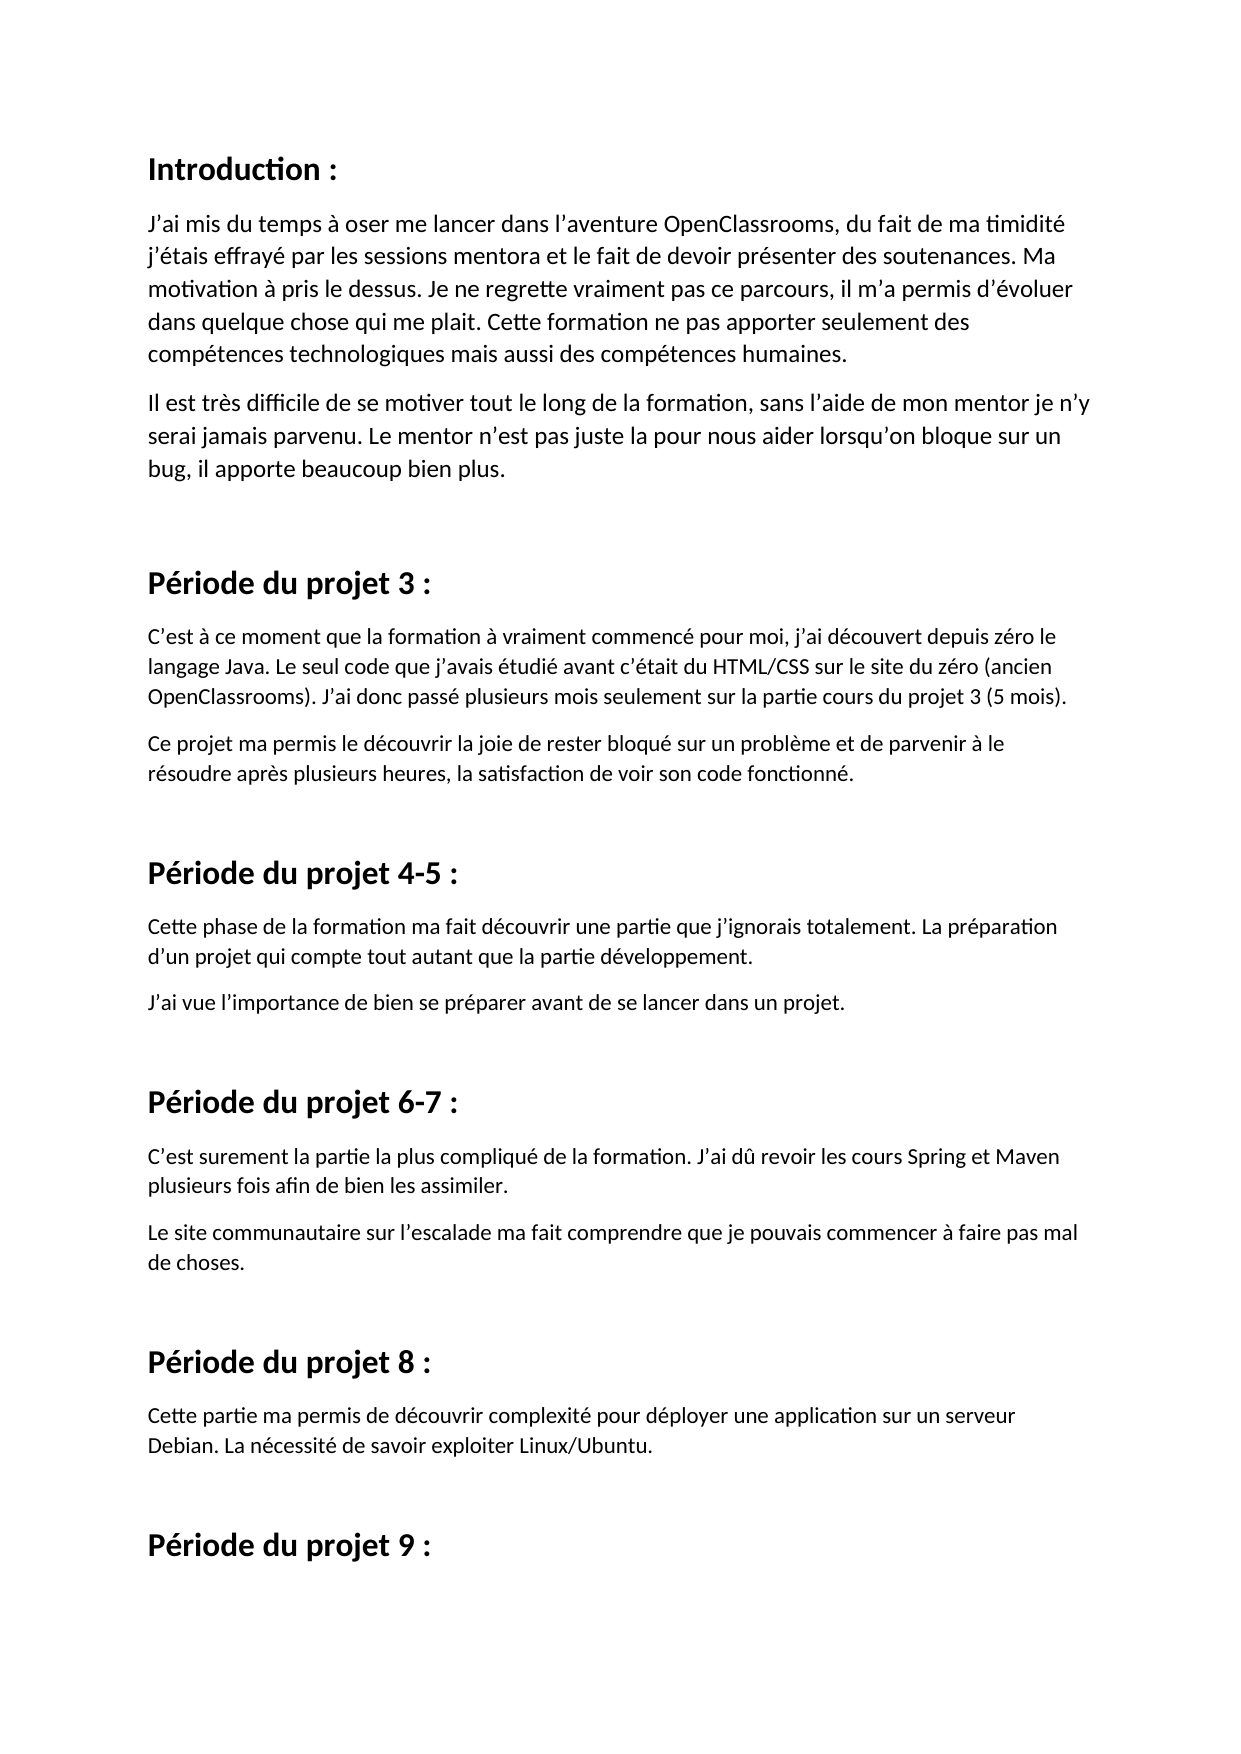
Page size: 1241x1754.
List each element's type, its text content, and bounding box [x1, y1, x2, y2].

text J’ai mis du temps à oser me lancer dans l’aventure OpenClassrooms, du fait de ma timidité j’étais effrayé par les sessions mentora et le fait de devoir présenter des soutenances. Ma motivation à pris le dessus. Je ne regrette vraiment pas ce parcours, il m’a permis d’évoluer dans quelque chose qui me plait. Cette formation ne pas apporter seulement des compétences technologiques mais aussi des compétences humaines. [148, 208, 1093, 369]
text Période du projet 3 : [148, 562, 1093, 603]
text C’est à ce moment que la formation à vraiment commencé pour moi, j’ai découvert depuis zéro le langage Java. Le seul code que j’avais étudié avant c’était du HTML/CSS sur le site du zéro (ancien OpenClassrooms). J’ai donc passé plusieurs mois seulement sur la partie cours du projet 3 (5 mois). [148, 622, 1093, 710]
text J’ai vue l’importance de bien se préparer avant de se lancer dans un projet. [148, 988, 1093, 1016]
text Période du projet 8 : [148, 1341, 1093, 1382]
text Ce projet ma permis le découvrir la joie de rester bloqué sur un problème et de parvenir à le résoudre après plusieurs heures, la satisfaction de voir son code fonctionné. [148, 729, 1093, 787]
text Période du projet 4-5 : [148, 852, 1093, 892]
text Période du projet 6-7 : [148, 1082, 1093, 1122]
text Il est très difficile de se motiver tout le long de la formation, sans l’aide de mon mentor je n’y serai jamais parvenu. Le mentor n’est pas juste la pour nous aider lorsqu’on bloque sur un bug, il apporte beaucoup bien plus. [148, 387, 1093, 483]
text Cette phase de la formation ma fait découvrir une partie que j’ignorais totalement. La préparation d’un projet qui compte tout autant que la partie développement. [148, 912, 1093, 970]
text Introduction : [148, 148, 1093, 188]
text Période du projet 9 : [148, 1524, 1093, 1565]
text Cette partie ma permis de découvrir complexité pour déployer une application sur un serveur Debian. La nécessité de savoir exploiter Linux/Ubuntu. [148, 1401, 1093, 1459]
text Le site communautaire sur l’escalade ma fait comprendre que je pouvais commencer à faire pas mal de choses. [148, 1218, 1093, 1276]
text C’est surement la partie la plus compliqué de la formation. J’ai dû revoir les cours Spring et Maven plusieurs fois afin de bien les assimiler. [148, 1142, 1093, 1200]
